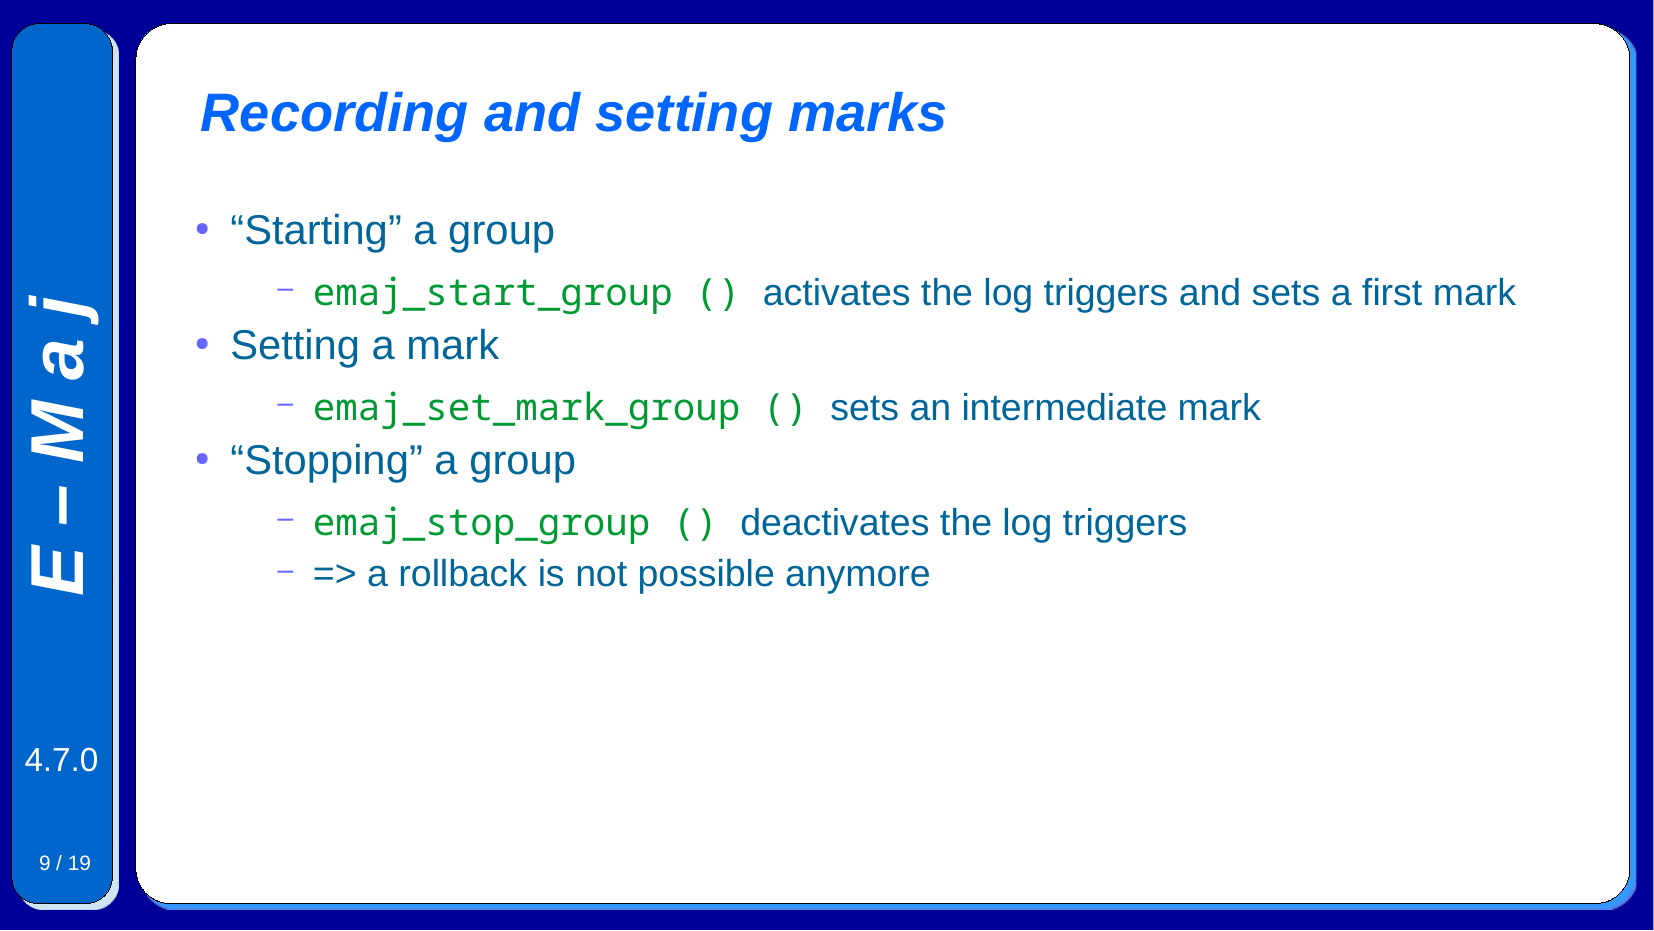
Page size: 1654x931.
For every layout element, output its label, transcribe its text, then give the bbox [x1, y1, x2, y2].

title Recording and setting marks [200, 34, 1575, 191]
list “Starting” a group emaj_start_group () activates the log triggers and sets a first mark Setting a mark emaj_set_mark_group () sets an intermediate mark “Stopping” a group emaj_stop_group () deactivates the log triggers => a rollback is not possible anymore [177, 206, 1587, 854]
